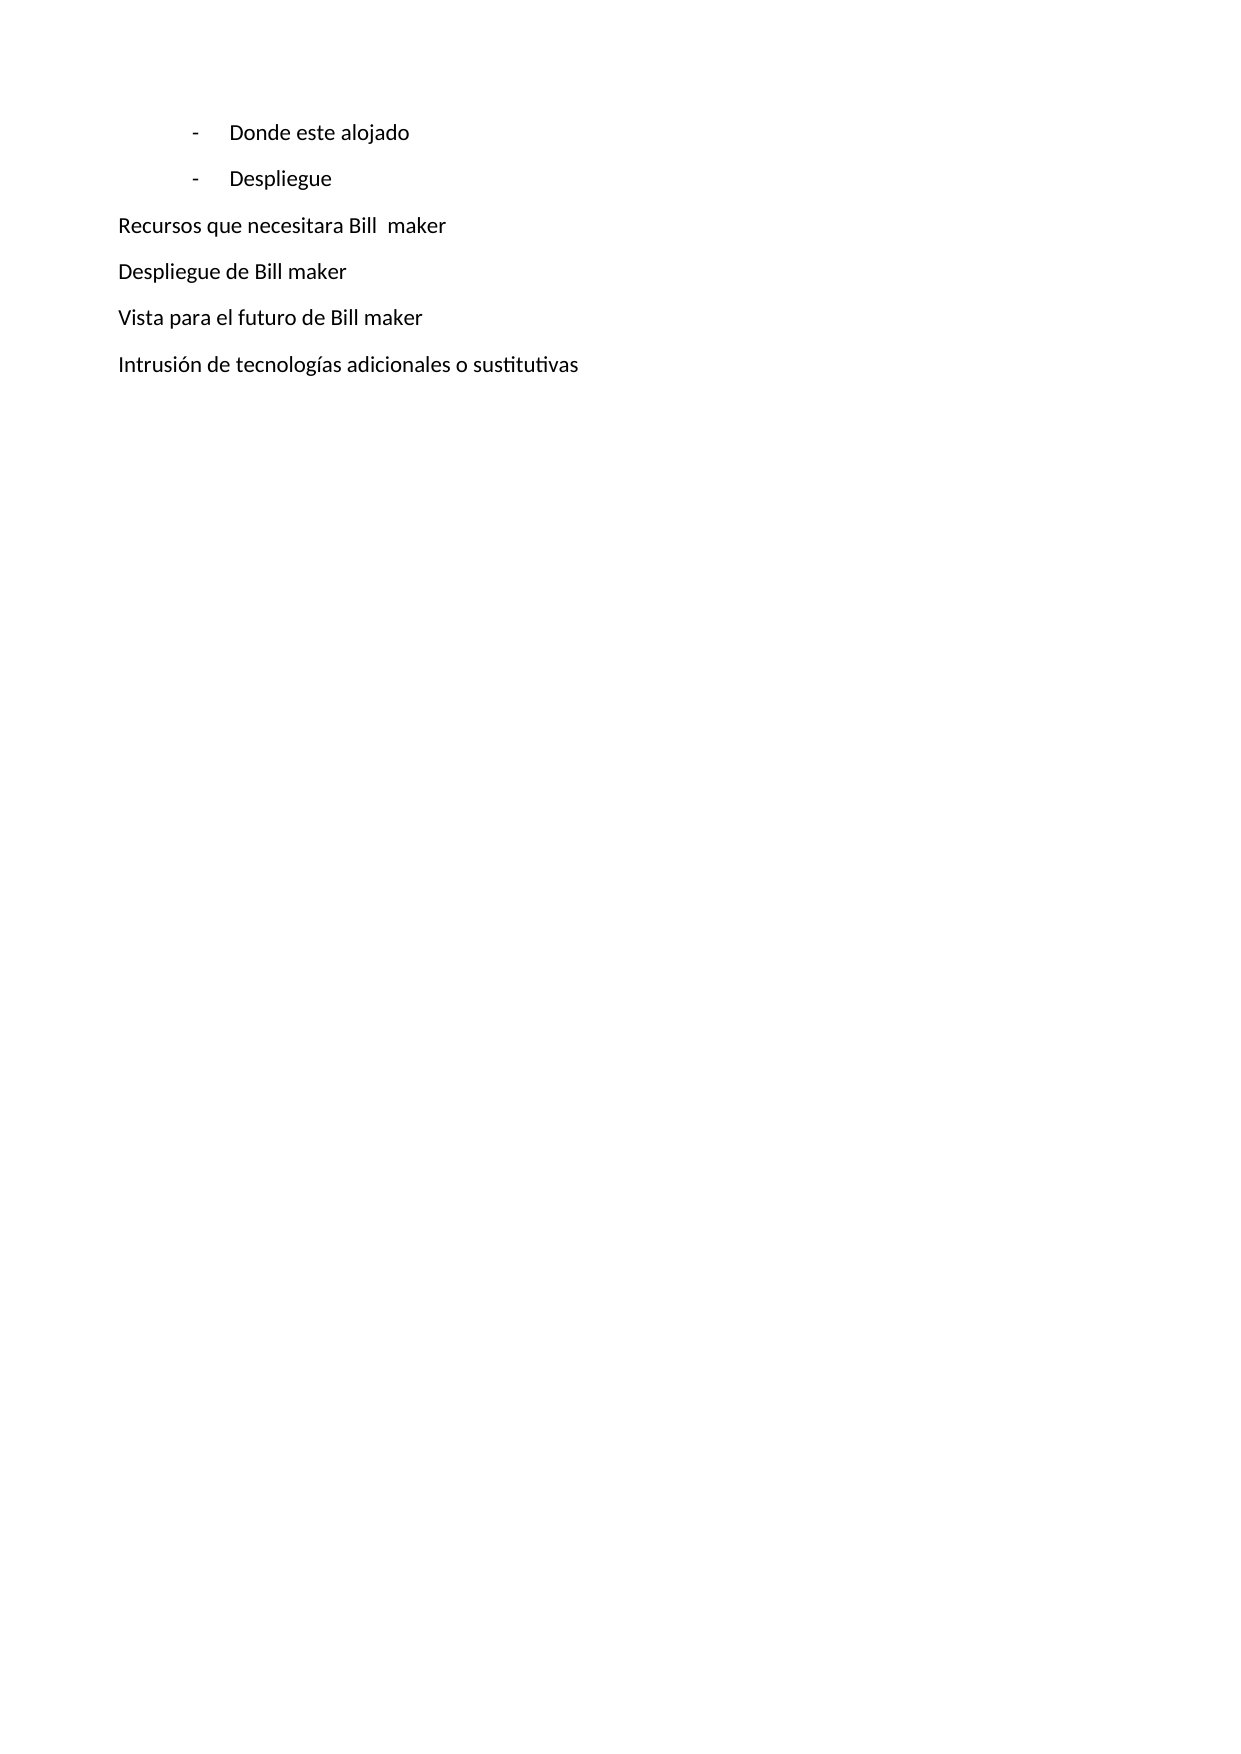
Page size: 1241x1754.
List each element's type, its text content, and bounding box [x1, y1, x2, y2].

text Intrusión de tecnologías adicionales o sustitutivas [118, 350, 1122, 378]
text Vista para el futuro de Bill maker [118, 303, 1122, 332]
list Donde este alojado [192, 118, 1122, 146]
text Despliegue de Bill maker [118, 257, 1122, 285]
list Despliegue [192, 164, 1122, 192]
text Recursos que necesitara Bill maker [118, 211, 1122, 239]
